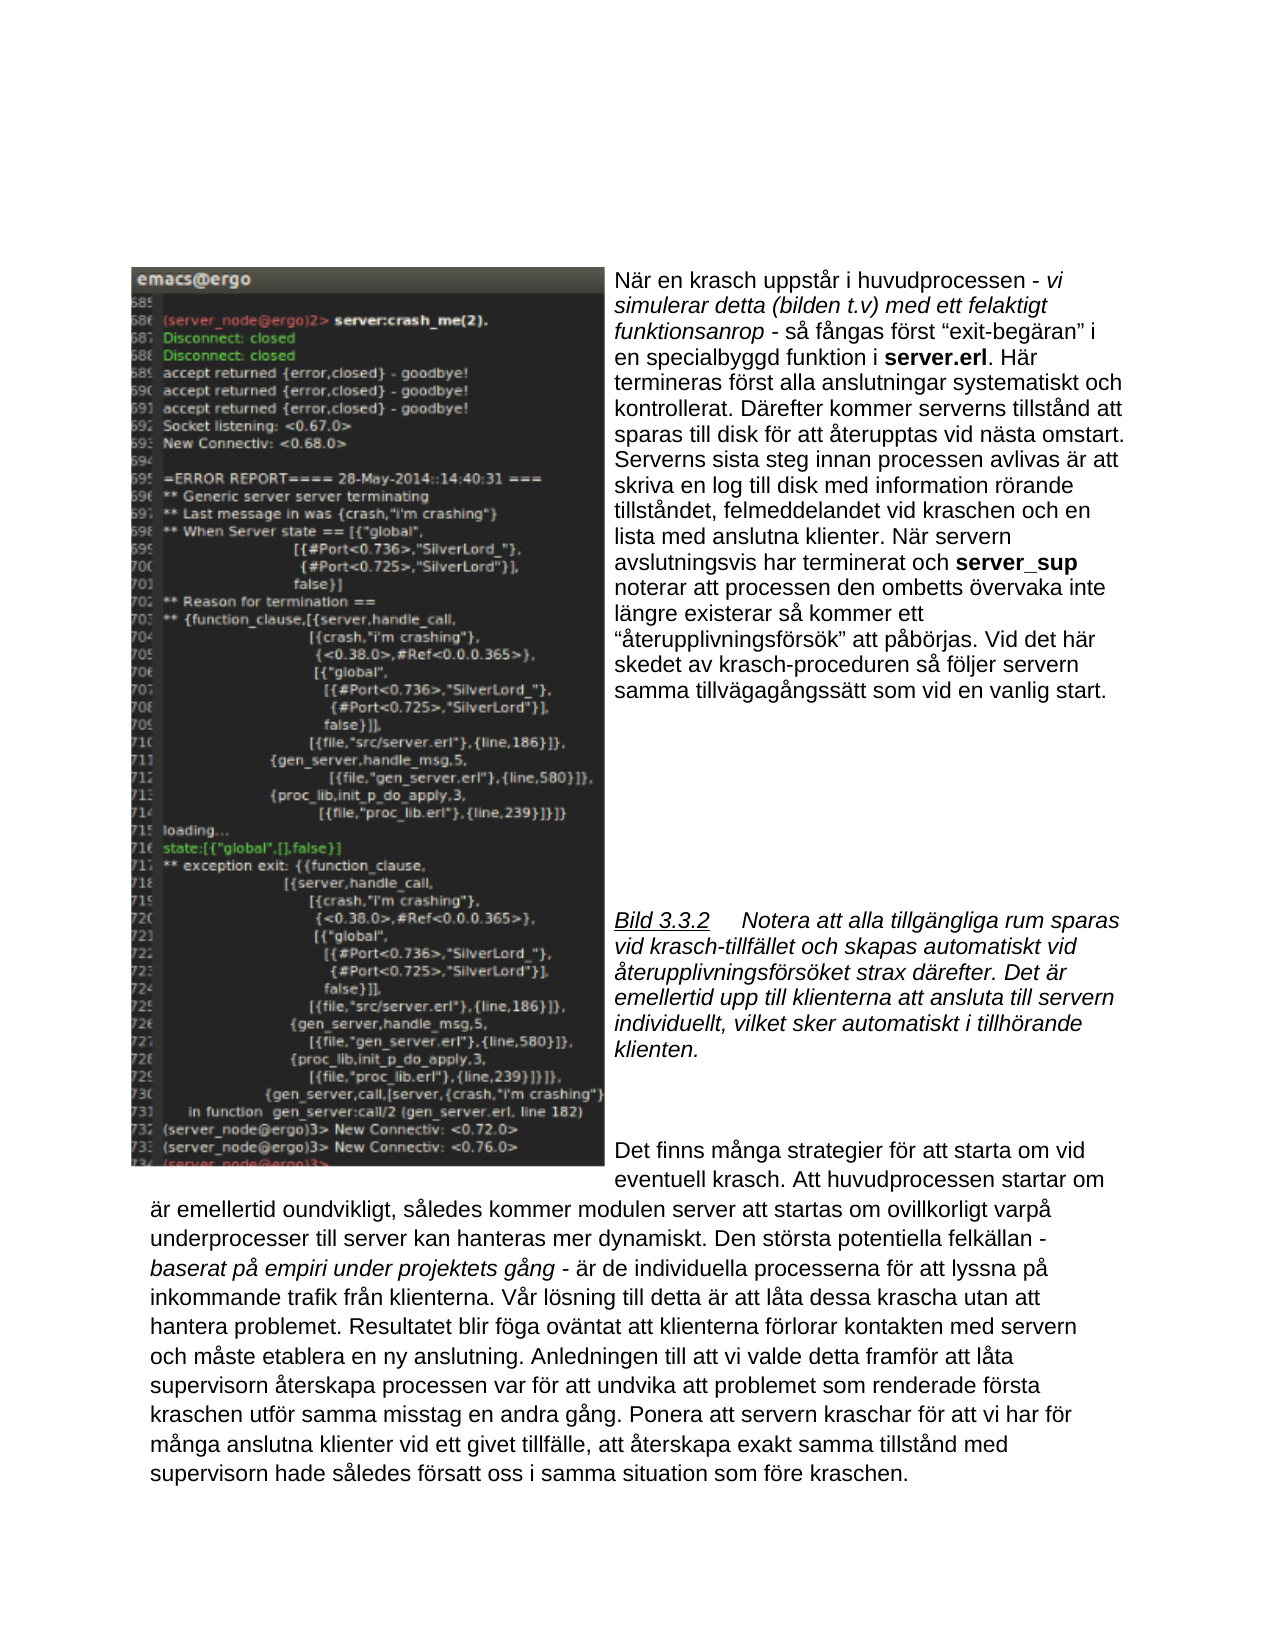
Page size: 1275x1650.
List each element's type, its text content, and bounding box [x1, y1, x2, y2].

picture [131, 267, 605, 1168]
text Bild 3.3.2 Notera att alla tillgängliga rum sparas vid krasch-tillfället och skapas automatiskt vid återupplivningsförsöket strax därefter. Det är emellertid upp till klienterna att ansluta till servern individuellt, vilket sker automatiskt i tillhörande klienten. [605, 729, 1125, 1062]
text När en krasch uppstår i huvudprocessen - vi simulerar detta (bilden t.v) med ett felaktigt funktionsanrop - så fångas först “exit-begäran” i en specialbyggd funktion i server.erl. Här termineras först alla anslutningar systematiskt och kontrollerat. Därefter kommer serverns tillstånd att sparas till disk för att återupptas vid nästa omstart. Serverns sista steg innan processen avlivas är att skriva en log till disk med information rörande tillståndet, felmeddelandet vid kraschen och en lista med anslutna klienter. När servern avslutningsvis har terminerat och server_sup noterar att processen den ombetts övervaka inte längre existerar så kommer ett “återupplivningsförsök” att påbörjas. Vid det här skedet av krasch-proceduren så följer servern samma tillvägagångssätt som vid en vanlig start. [605, 267, 1125, 703]
text Det finns många strategier för att starta om vid eventuell krasch. Att huvudprocessen startar om är emellertid oundvikligt, således kommer modulen server att startas om ovillkorligt varpå underprocesser till server kan hanteras mer dynamiskt. Den största potentiella felkällan - baserat på empiri under projektets gång - är de individuella processerna för att lyssna på inkommande trafik från klienterna. Vår lösning till detta är att låta dessa krascha utan att hantera problemet. Resultatet blir föga oväntat att klienterna förlorar kontakten med servern och måste etablera en ny anslutning. Anledningen till att vi valde detta framför att låta supervisorn återskapa processen var för att undvika att problemet som renderade första kraschen utför samma misstag en andra gång. Ponera att servern kraschar för att vi har för många anslutna klienter vid ett givet tillfälle, att återskapa exakt samma tillstånd med supervisorn hade således försatt oss i samma situation som före kraschen. [150, 1138, 1114, 1486]
